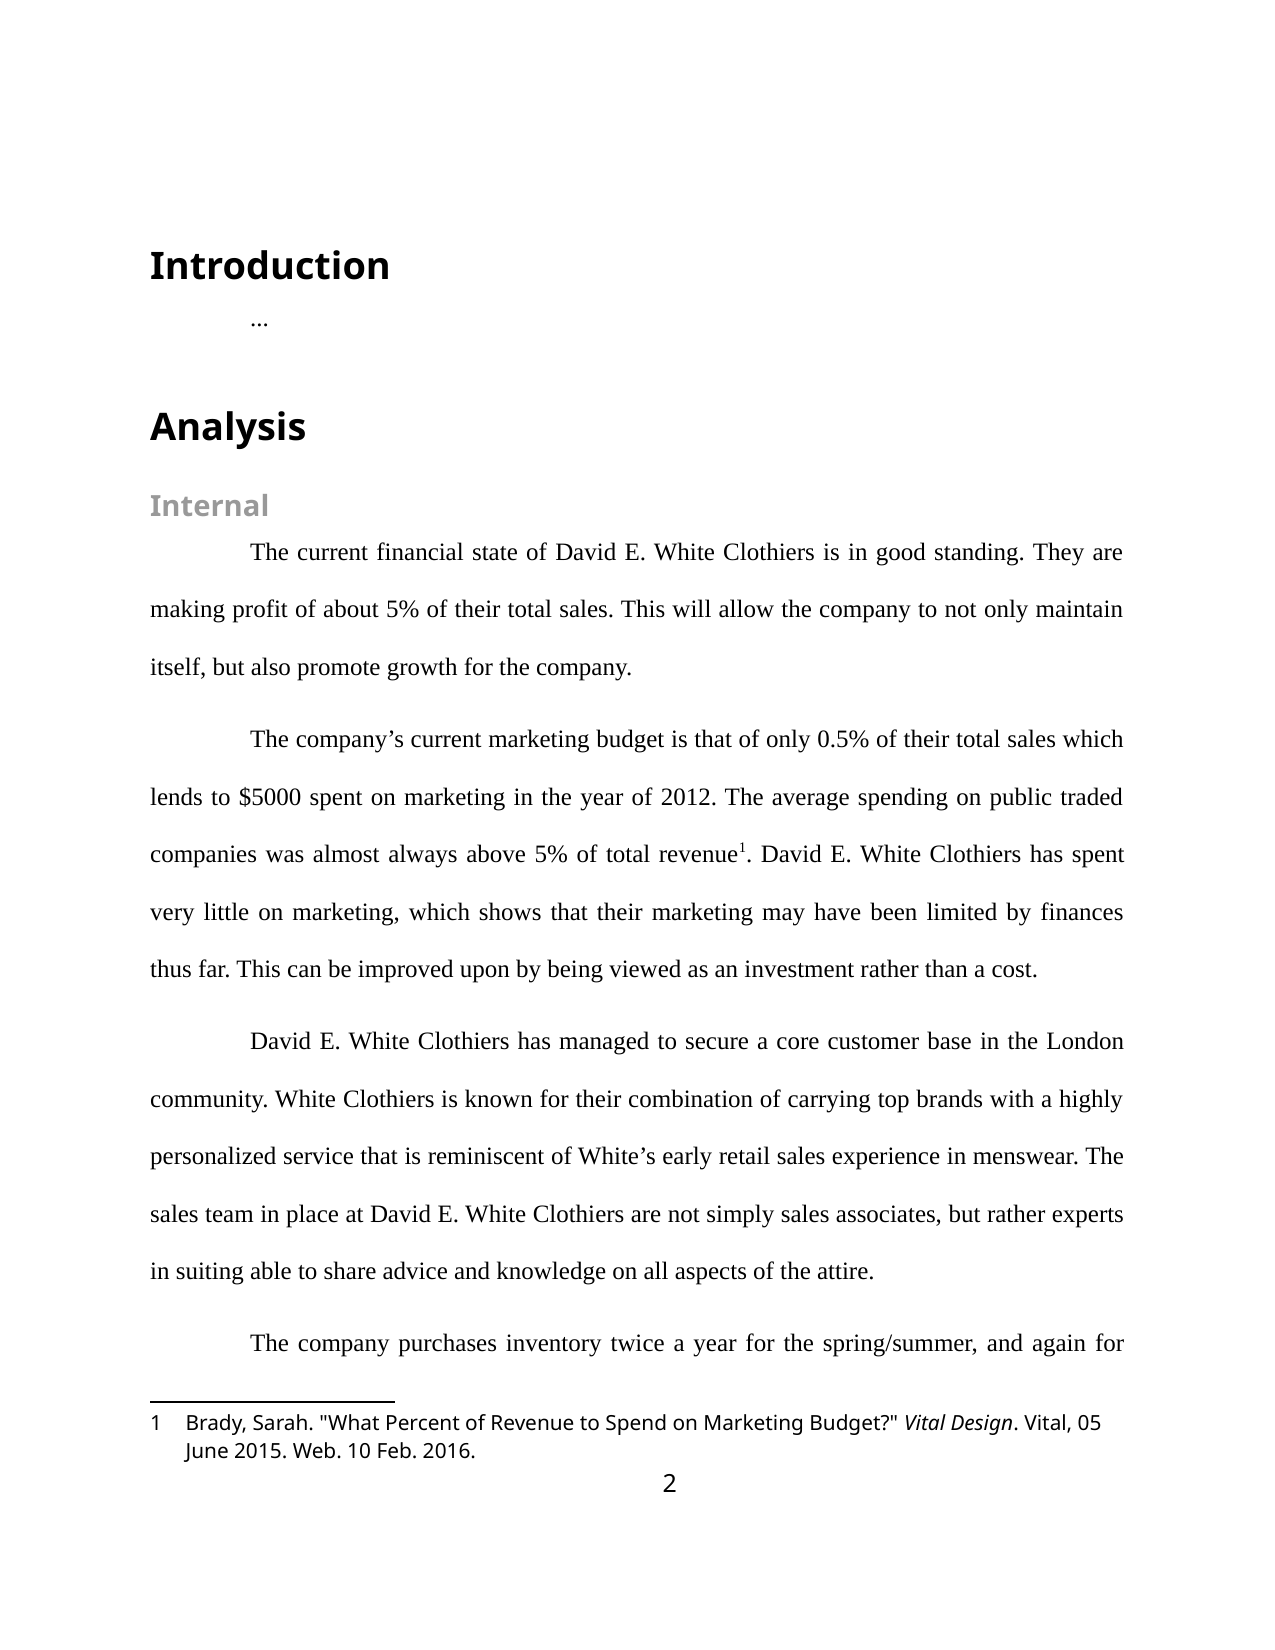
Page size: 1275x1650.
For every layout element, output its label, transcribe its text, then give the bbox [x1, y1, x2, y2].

subtitle Analysis [150, 400, 1125, 451]
subtitle Introduction [150, 238, 1125, 290]
text Brady, Sarah. "What Percent of Revenue to Spend on Marketing Budget?" Vital Design. Vital, 05 June 2015. Web. 10 Feb. 2016. [150, 1408, 1125, 1464]
text The current financial state of David E. White Clothiers is in good standing. They are making profit of about 5% of their total sales. This will allow the company to not only maintain itself, but also promote growth for the company. [150, 537, 1125, 681]
text ... [150, 303, 1125, 331]
text David E. White Clothiers has managed to secure a core customer base in the London community. White Clothiers is known for their combination of carrying top brands with a highly personalized service that is reminiscent of White’s early retail sales experience in menswear. The sales team in place at David E. White Clothiers are not simply sales associates, but rather experts in suiting able to share advice and knowledge on all aspects of the attire. [150, 1026, 1125, 1285]
text The company purchases inventory twice a year for the spring/summer, and again for [150, 1328, 1125, 1357]
subtitle Internal [150, 485, 1125, 524]
text The company’s current marketing budget is that of only 0.5% of their total sales which lends to $5000 spent on marketing in the year of 2012. The average spending on public traded companies was almost always above 5% of total revenue. David E. White Clothiers has spent very little on marketing, which shows that their marketing may have been limited by finances thus far. This can be improved upon by being viewed as an investment rather than a cost. [150, 724, 1125, 983]
